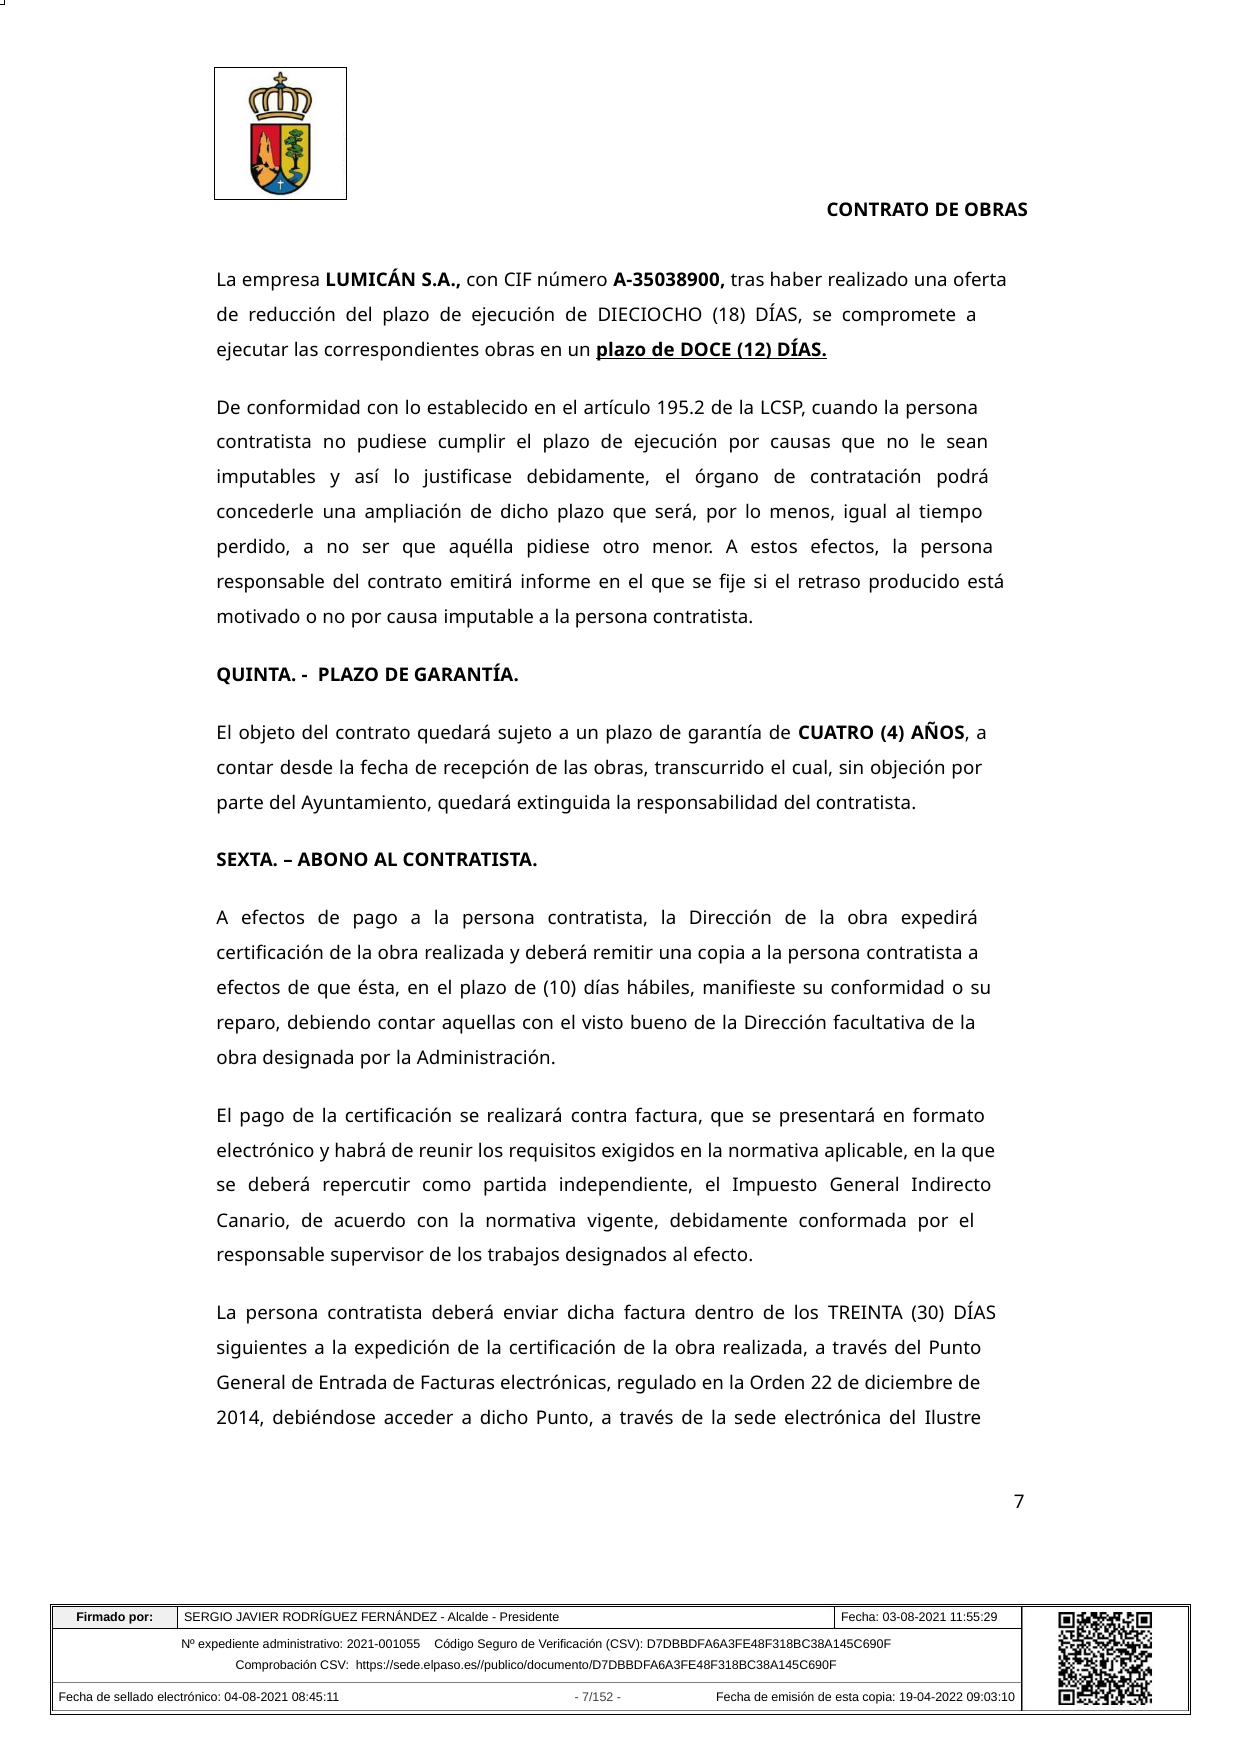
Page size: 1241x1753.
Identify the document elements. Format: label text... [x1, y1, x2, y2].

text CONTRATO DE OBRAS [826, 198, 1049, 221]
text La persona contratista deberá enviar dicha factura dentro de los TREINTA (30) DÍAS [216, 1302, 1049, 1324]
text 7 [1014, 1491, 1049, 1513]
text ejecutar las correspondientes obras en un plazo de DOCE (12) DÍAS. [216, 338, 1049, 361]
text motivado o no por causa imputable a la persona contratista. [216, 605, 1049, 628]
text de reducción del plazo de ejecución de DIECIOCHO (18) DÍAS, se compromete a [216, 303, 1049, 326]
text contar desde la fecha de recepción de las obras, transcurrido el cual, sin objeción por [216, 756, 1049, 779]
text parte del Ayuntamiento, quedará extinguida la responsabilidad del contratista. [216, 791, 1049, 814]
text imputables y así lo justificase debidamente, el órgano de contratación podrá [216, 466, 1049, 488]
text Fecha: 03-08-2021 11:55:29 [841, 1610, 1022, 1624]
text La empresa LUMICÁN S.A., con CIF número A-35038900, tras haber realizado una oferta [216, 268, 1049, 291]
picture [51, 1605, 1190, 1714]
text - 7/152 - [574, 1691, 640, 1705]
text General de Entrada de Facturas electrónicas, regulado en la Orden 22 de diciembre de [216, 1372, 1049, 1394]
text reparo, debiendo contar aquellas con el visto bueno de la Dirección facultativa de la [216, 1011, 1049, 1034]
text Fecha de emisión de esta copia: 19-04-2022 09:03:10 [716, 1690, 1040, 1704]
text siguientes a la expedición de la certificación de la obra realizada, a través del Punto [216, 1337, 1049, 1359]
text Firmado por: [76, 1610, 172, 1624]
text Canario, de acuerdo con la normativa vigente, debidamente conformada por el [216, 1209, 1049, 1232]
text El objeto del contrato quedará sujeto a un plazo de garantía de CUATRO (4) AÑOS, a [216, 721, 1049, 744]
text certificación de la obra realizada y deberá remitir una copia a la persona contratista a [216, 942, 1049, 964]
text De conformidad con lo establecido en el artículo 195.2 de la LCSP, cuando la persona [216, 396, 1049, 419]
text QUINTA. - PLAZO DE GARANTÍA. [216, 663, 534, 686]
text A efectos de pago a la persona contratista, la Dirección de la obra expedirá [216, 907, 1049, 929]
picture [215, 68, 346, 199]
text se deberá repercutir como partida independiente, el Impuesto General Indirecto [216, 1174, 1049, 1196]
text SEXTA. – ABONO AL CONTRATISTA. [216, 848, 554, 871]
text El pago de la certificación se realizará contra factura, que se presentará en formato [216, 1104, 1049, 1127]
text Nº expediente administrativo: 2021-001055 Código Seguro de Verificación (CSV): D7DBBDFA6A3FE48F318BC38A145C690F [181, 1638, 918, 1652]
text contratista no pudiese cumplir el plazo de ejecución por causas que no le sean [216, 431, 1049, 453]
text obra designada por la Administración. [216, 1046, 1049, 1069]
text SERGIO JAVIER RODRÍGUEZ FERNÁNDEZ - Alcalde - Presidente [184, 1610, 586, 1624]
text Fecha de sellado electrónico: 04-08-2021 08:45:11 [58, 1690, 365, 1704]
text perdido, a no ser que aquélla pidiese otro menor. A estos efectos, la persona [216, 536, 1049, 558]
text electrónico y habrá de reunir los requisitos exigidos en la normativa aplicable, en la que [216, 1139, 1049, 1162]
text Comprobación CSV: https://sede.elpaso.es//publico/documento/D7DBBDFA6A3FE48F318BC38A145C690F [235, 1658, 918, 1672]
text concederle una ampliación de dicho plazo que será, por lo menos, igual al tiempo [216, 501, 1049, 523]
text 2014, debiéndose acceder a dicho Punto, a través de la sede electrónica del Ilustre [216, 1407, 1049, 1429]
text responsable supervisor de los trabajos designados al efecto. [216, 1244, 1049, 1266]
text efectos de que ésta, en el plazo de (10) días hábiles, manifieste su conformidad o su [216, 976, 1049, 999]
text responsable del contrato emitirá informe en el que se fije si el retraso producido está [216, 571, 1049, 593]
